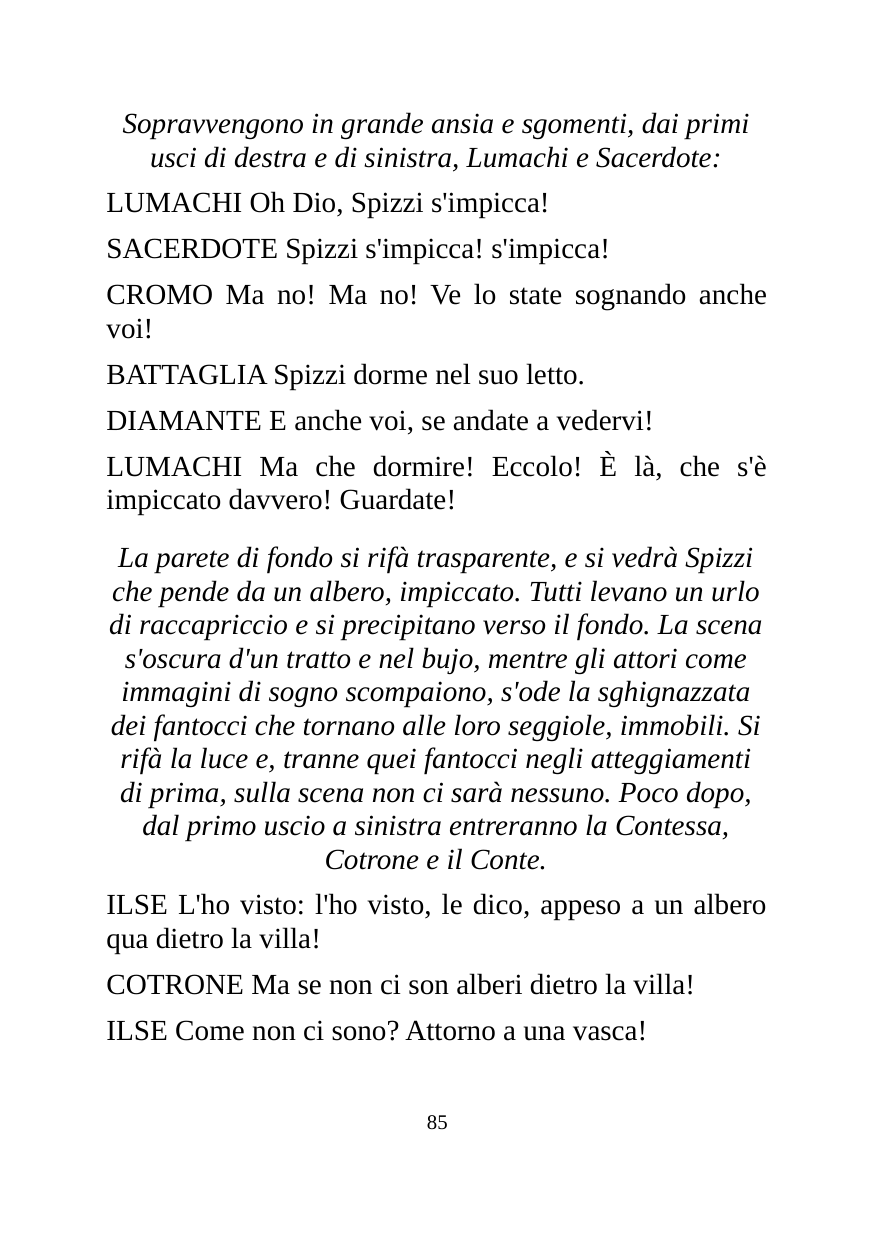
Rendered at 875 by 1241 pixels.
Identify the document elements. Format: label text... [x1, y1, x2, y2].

text DIAMANTE E anche voi, se andate a vedervi! [106, 403, 768, 436]
text CROMO Ma no! Ma no! Ve lo state sognando anche voi! [106, 277, 768, 344]
text La parete di fondo si rifà trasparente, e si vedrà Spizzi che pende da un albero, impiccato. Tutti levano un urlo di raccapriccio e si precipitano verso il fondo. La scena s'oscura d'un tratto e nel bujo, mentre gli attori come immagini di sogno scompaiono, s'ode la sghignazzata dei fantocci che tornano alle loro seggiole, immobili. Si rifà la luce e, tranne quei fantocci negli atteggiamenti di prima, sulla scena non ci sarà nessuno. Poco dopo, dal primo uscio a sinistra entreranno la Contessa, Cotrone e il Conte. [106, 540, 768, 876]
text ILSE L'ho visto: l'ho visto, le dico, appeso a un albero qua dietro la villa! [106, 887, 768, 954]
text LUMACHI Oh Dio, Spizzi s'impicca! [106, 185, 768, 219]
text Sopravvengono in grande ansia e sgomenti, dai primi usci di destra e di sinistra, Lumachi e Sacerdote: [106, 106, 768, 173]
text LUMACHI Ma che dormire! Eccolo! È là, che s'è impiccato davvero! Guardate! [106, 449, 768, 516]
text COTRONE Ma se non ci son alberi dietro la villa! [106, 967, 768, 1001]
text BATTAGLIA Spizzi dorme nel suo letto. [106, 357, 768, 390]
text ILSE Come non ci sono? Attorno a una vasca! [106, 1013, 768, 1047]
text SACERDOTE Spizzi s'impicca! s'impicca! [106, 231, 768, 265]
